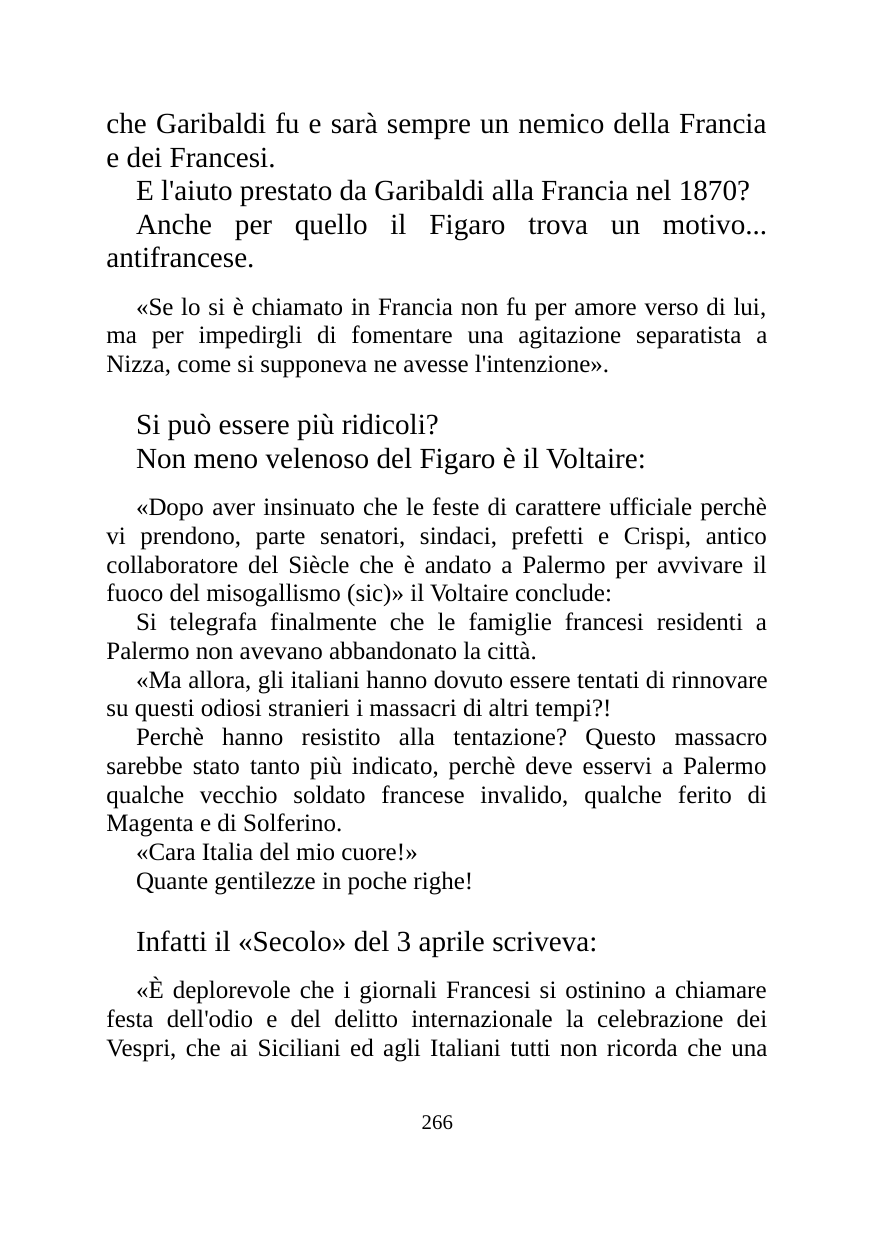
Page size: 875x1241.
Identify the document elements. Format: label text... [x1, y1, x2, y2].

text che Garibaldi fu e sarà sempre un nemico della Francia e dei Francesi. [106, 106, 768, 173]
text E l'aiuto prestato da Garibaldi alla Francia nel 1870? [106, 173, 768, 207]
text Anche per quello il Figaro trova un motivo... antifrancese. [106, 207, 768, 274]
text «È deplorevole che i giornali Francesi si ostinino a chiamare festa dell'odio e del delitto internazionale la celebrazione dei Vespri, che ai Siciliani ed agli Italiani tutti non ricorda che una [106, 975, 768, 1062]
text «Se lo si è chiamato in Francia non fu per amore verso di lui, ma per impedirgli di fomentare una agitazione separatista a Nizza, come si supponeva ne avesse l'intenzione». [106, 292, 768, 378]
text Quante gentilezze in poche righe! [106, 866, 768, 895]
text Si telegrafa finalmente che le famiglie francesi residenti a Palermo non avevano abbandonato la città. [106, 607, 768, 665]
text Si può essere più ridicoli? [106, 407, 768, 441]
text Infatti il «Secolo» del 3 aprile scriveva: [106, 924, 768, 958]
text Perchè hanno resistito alla tentazione? Questo massacro sarebbe stato tanto più indicato, perchè deve esservi a Palermo qualche vecchio soldato francese invalido, qualche ferito di Magenta e di Solferino. [106, 722, 768, 837]
text «Ma allora, gli italiani hanno dovuto essere tentati di rinnovare su questi odiosi stranieri i massacri di altri tempi?! [106, 665, 768, 722]
text Non meno velenoso del Figaro è il Voltaire: [106, 441, 768, 474]
text «Dopo aver insinuato che le feste di carattere ufficiale perchè vi prendono, parte senatori, sindaci, prefetti e Crispi, antico collaboratore del Siècle che è andato a Palermo per avvivare il fuoco del misogallismo (sic)» il Voltaire conclude: [106, 492, 768, 607]
text «Cara Italia del mio cuore!» [106, 837, 768, 866]
